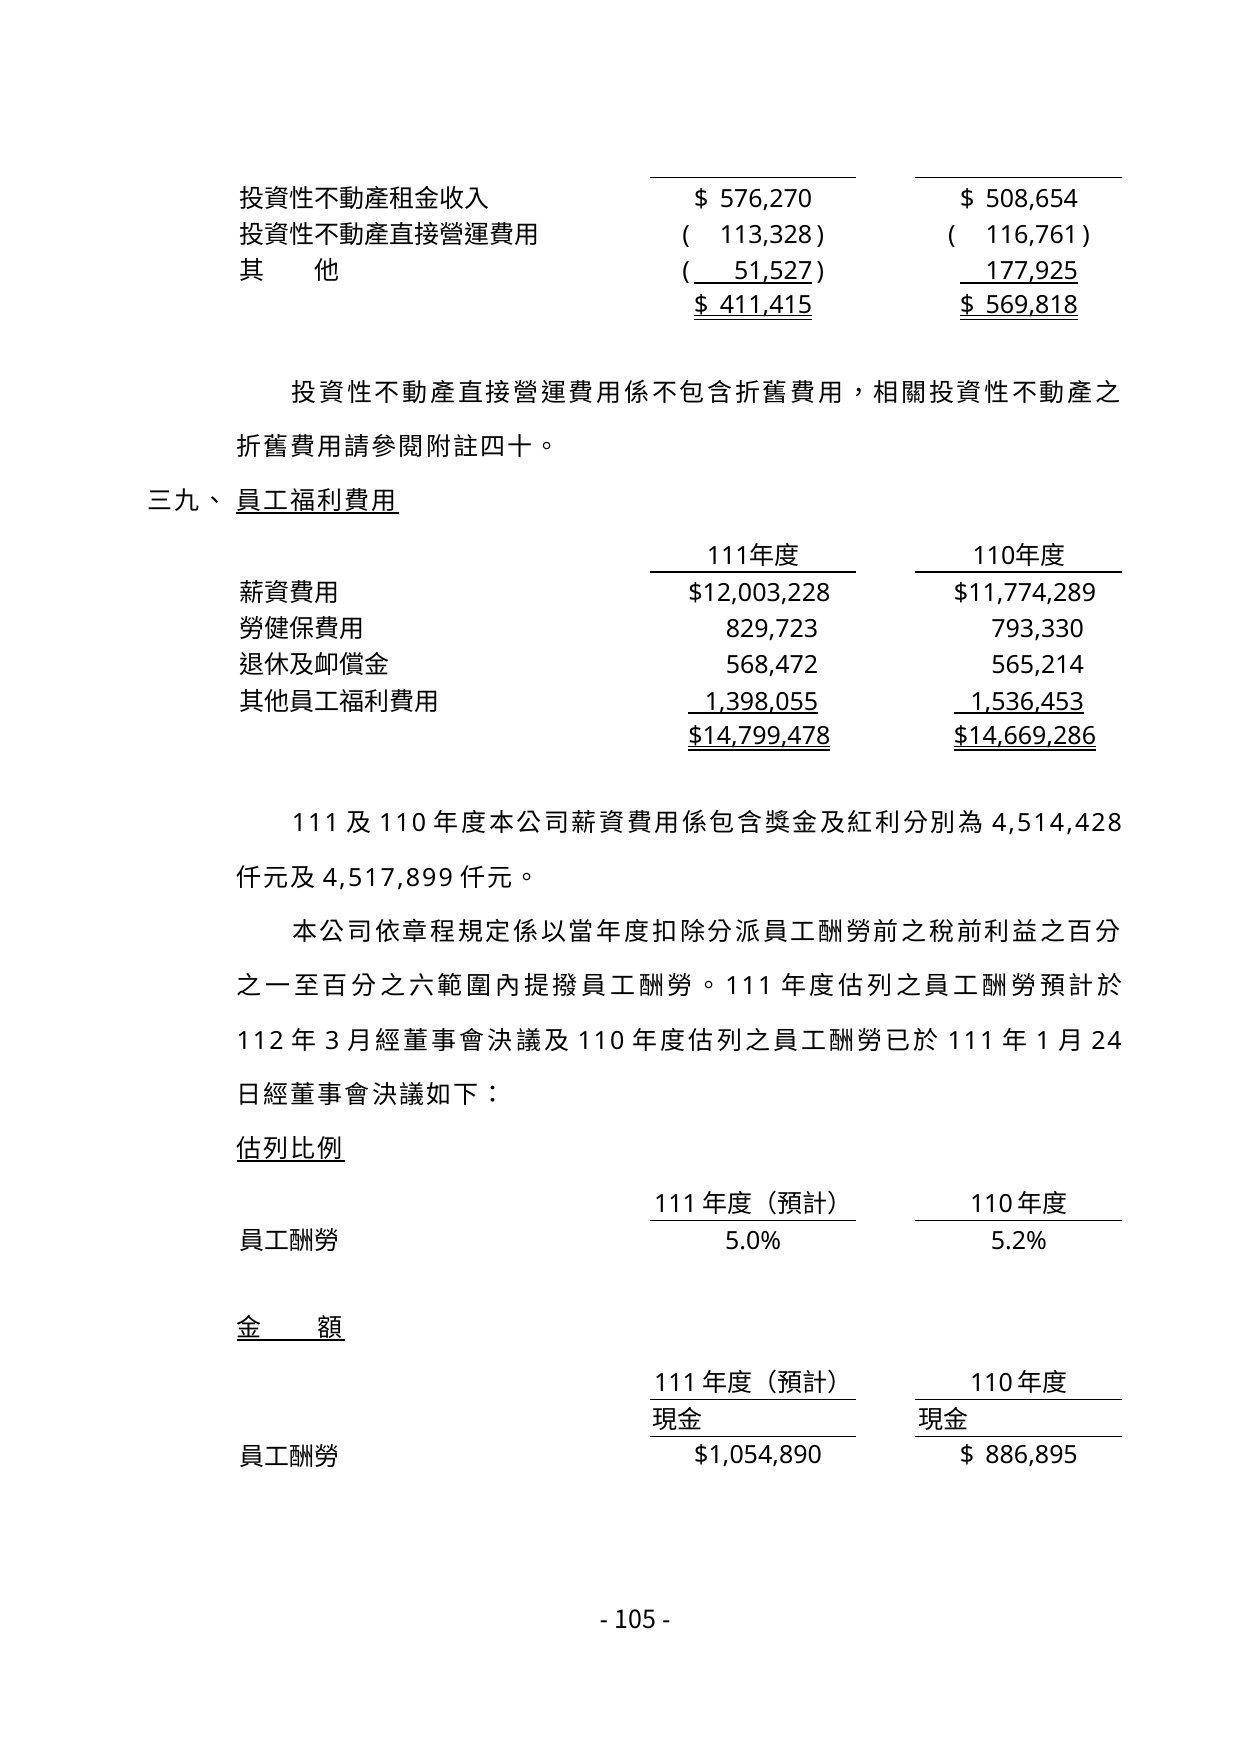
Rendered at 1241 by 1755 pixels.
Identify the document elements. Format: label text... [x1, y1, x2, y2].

table_cell 員工酬勞 [236, 1436, 591, 1473]
table_cell 現金 [650, 1400, 856, 1436]
table_header 111年度（預計） [650, 1183, 856, 1219]
table_cell [591, 609, 650, 645]
table_cell [856, 718, 915, 752]
table_cell 員工酬勞 [236, 1220, 591, 1257]
table_cell [591, 1399, 649, 1436]
table_cell 薪資費用 [236, 571, 591, 609]
table_cell [236, 287, 591, 321]
table_cell [591, 645, 650, 681]
table_cell 1,536,453 [915, 681, 1122, 717]
table_cell $ 14,799,478 [650, 718, 856, 752]
table_header 110年度 [915, 535, 1122, 571]
table_cell $ 12,003,228 [650, 573, 856, 609]
table_cell ( 116,761 ) [915, 215, 1122, 251]
table_cell [856, 215, 915, 251]
table_cell 5.2% [915, 1221, 1122, 1257]
table_cell 退休及卹償金 [236, 645, 591, 681]
table_cell [591, 1436, 649, 1473]
table_cell 565,214 [915, 645, 1122, 681]
table_cell 793,330 [915, 609, 1122, 645]
table_cell [856, 1220, 915, 1257]
table_cell [236, 718, 591, 752]
table_cell 投資性不動產直接營運費用 [236, 215, 591, 251]
table_header [236, 1362, 591, 1398]
table_header [591, 1362, 649, 1398]
table_header [856, 1183, 915, 1219]
table_cell 其他員工福利費用 [236, 681, 591, 717]
table_header 110年度 [915, 1183, 1122, 1219]
table_header [591, 1183, 649, 1219]
table_cell 投資性不動產租金收入 [236, 177, 591, 214]
table_cell 1,398,055 [650, 681, 856, 717]
text 估列比例 [236, 1129, 1122, 1165]
text 三九、 員工福利費用 [148, 481, 1122, 517]
table_cell [591, 215, 650, 251]
table_cell $ 1,054,890 [650, 1437, 856, 1473]
table_cell [591, 251, 650, 287]
table_cell 其 他 [236, 251, 591, 287]
table_cell [856, 681, 915, 717]
table_cell $ 11,774,289 [915, 573, 1122, 609]
table_cell 177,925 [915, 251, 1122, 287]
table_header [591, 535, 650, 571]
table_header [236, 1183, 591, 1219]
table_header [856, 1362, 915, 1398]
text 本公司依章程規定係以當年度扣除分派員工酬勞前之稅前利益之百分之一至百分之六範圍內提撥員工酬勞。111年度估列之員工酬勞預計於112年3月經董事會決議及110年度估列之員工酬勞已於111年1月24日經董事會決議如下： [236, 911, 1122, 1111]
table_cell $ 411,415 [650, 287, 856, 321]
table_header [236, 535, 591, 571]
table_cell [856, 177, 915, 214]
table_cell [856, 1436, 915, 1473]
table_cell $ 569,818 [915, 287, 1122, 321]
table_cell 現金 [915, 1400, 1122, 1436]
text 111及110年度本公司薪資費用係包含獎金及紅利分別為4,514,428仟元及4,517,899仟元。 [236, 803, 1122, 893]
table_cell 5.0% [650, 1221, 856, 1257]
table_cell [591, 287, 650, 321]
table_cell [591, 718, 650, 752]
table_cell [591, 681, 650, 717]
table_cell $ 886,895 [915, 1437, 1122, 1473]
table_cell $ 576,270 [650, 178, 856, 214]
table_cell [856, 645, 915, 681]
text 投資性不動產直接營運費用係不包含折舊費用，相關投資性不動產之折舊費用請參閱附註四十。 [236, 372, 1122, 463]
table_cell $ 508,654 [915, 178, 1122, 214]
text 金 額 [236, 1308, 1122, 1344]
table_header [856, 535, 915, 571]
table_cell [591, 1220, 649, 1257]
table_cell 829,723 [650, 609, 856, 645]
table_cell 勞健保費用 [236, 609, 591, 645]
table_cell 568,472 [650, 645, 856, 681]
table_cell [591, 177, 650, 214]
table_cell [856, 571, 915, 609]
table_cell ( 51,527 ) [650, 251, 856, 287]
table_cell [591, 571, 650, 609]
table_cell [856, 251, 915, 287]
table_cell [856, 287, 915, 321]
table_header 110年度 [915, 1362, 1122, 1398]
table_header 111年度 [650, 535, 856, 571]
table_cell $ 14,669,286 [915, 718, 1122, 752]
table_header 111年度（預計） [650, 1362, 856, 1398]
table_cell [236, 1399, 591, 1436]
table_cell [856, 1399, 915, 1436]
table_cell [856, 609, 915, 645]
table_cell ( 113,328 ) [650, 215, 856, 251]
